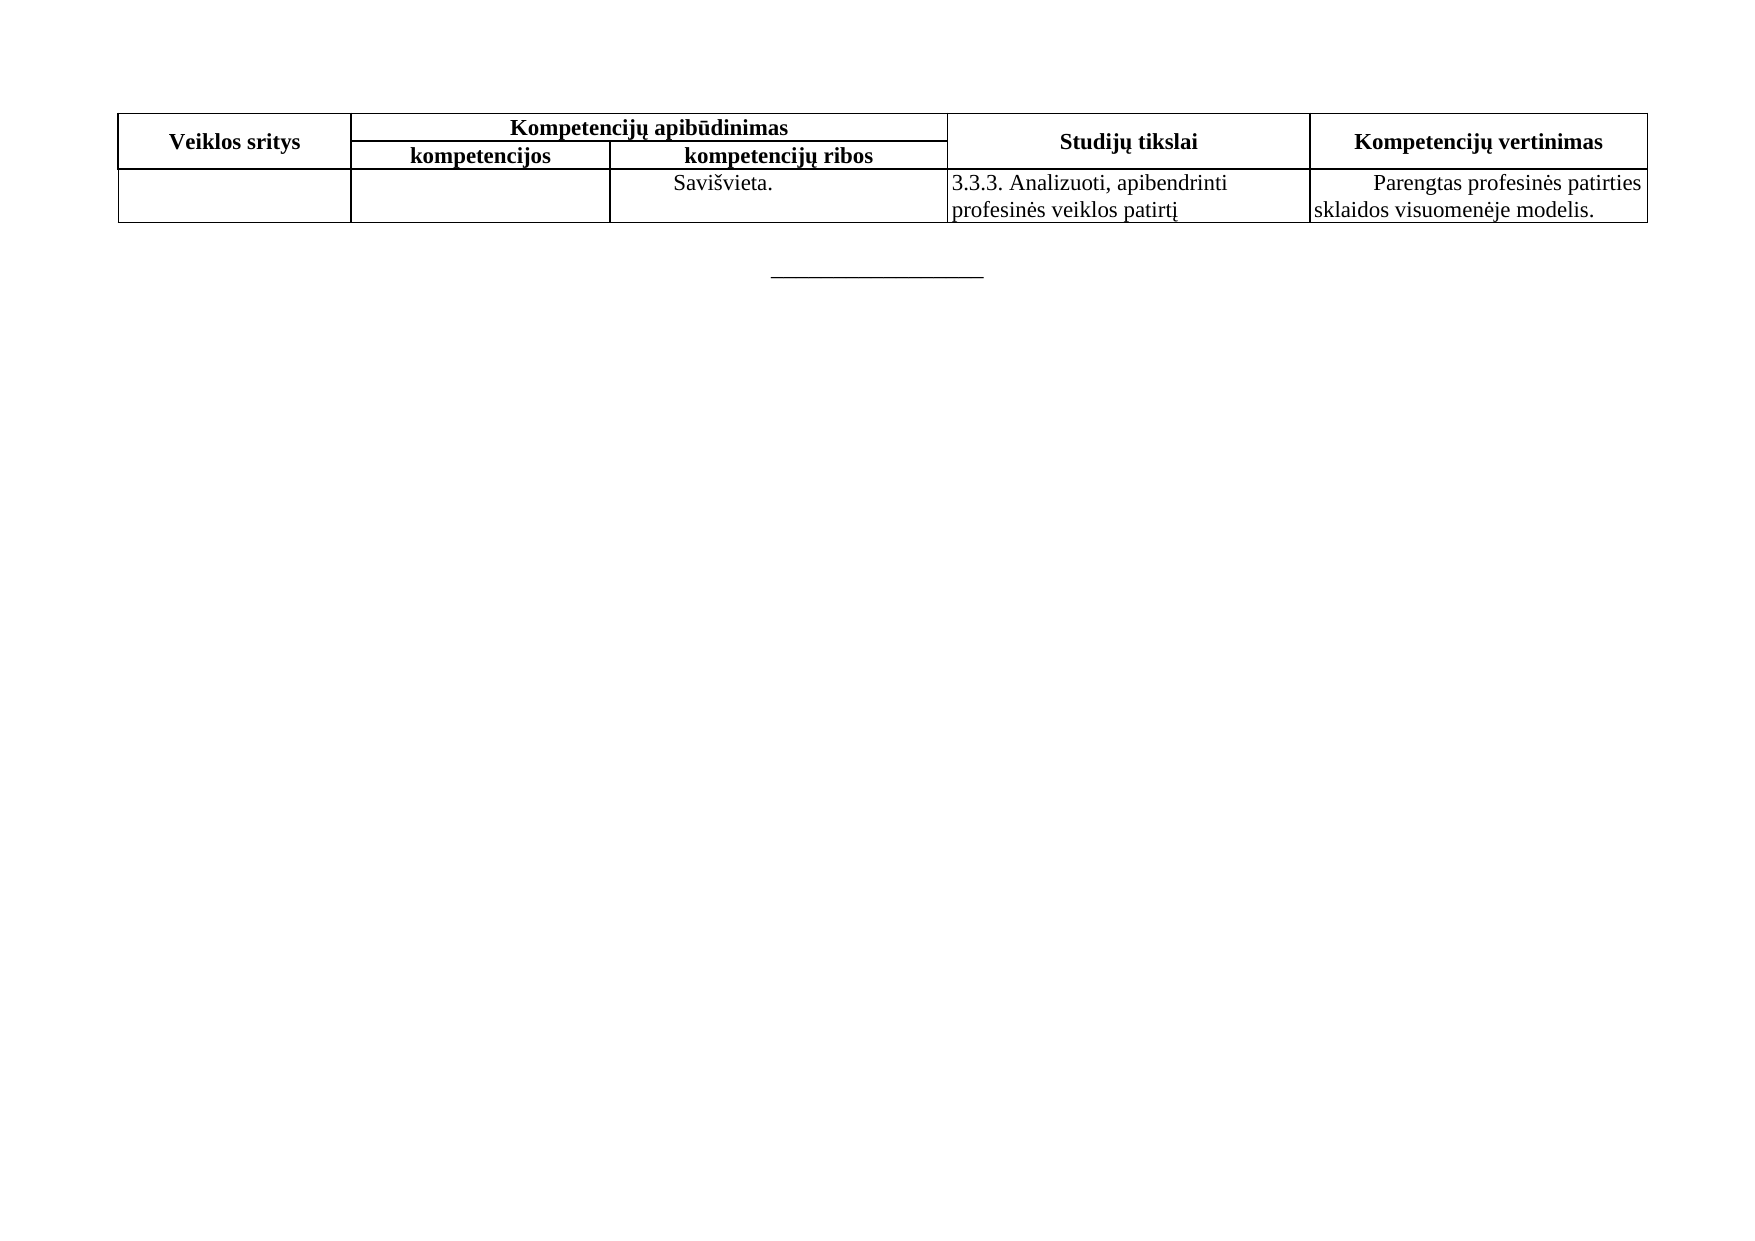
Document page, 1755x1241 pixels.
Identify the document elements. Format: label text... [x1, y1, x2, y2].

table_cell Savišvieta. [611, 170, 947, 222]
table_cell 3.3.3. Analizuoti, apibendrinti profesinės veiklos patirtį [948, 170, 1309, 222]
table_header Kompetencijų vertinimas [1311, 114, 1647, 168]
table_cell kompetencijų ribos [611, 142, 947, 168]
table_header Veiklos sritys [119, 114, 350, 168]
table_cell [119, 170, 350, 222]
table_header Kompetencijų apibūdinimas [352, 114, 947, 140]
table_cell kompetencijos [352, 142, 609, 168]
table_cell [352, 170, 609, 222]
text _________________ [118, 252, 1636, 281]
table_cell Parengtas profesinės patirties sklaidos visuomenėje modelis. [1311, 170, 1647, 222]
table_header Studijų tikslai [948, 114, 1309, 168]
